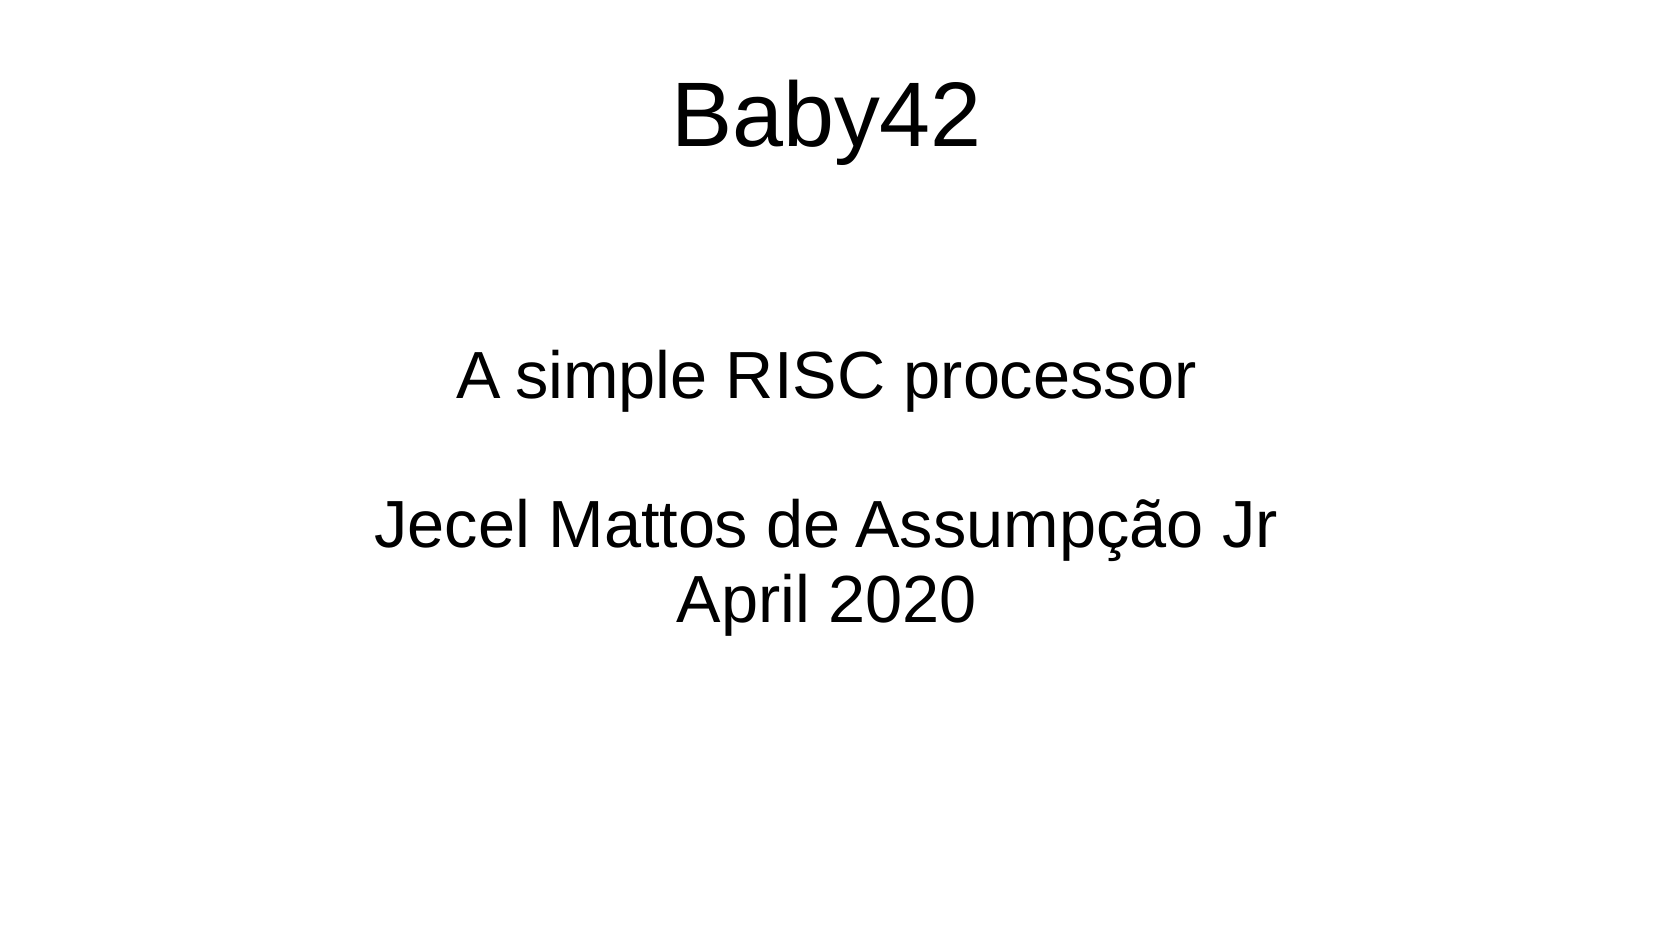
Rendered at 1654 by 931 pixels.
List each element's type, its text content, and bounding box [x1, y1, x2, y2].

title Baby42 [82, 37, 1571, 193]
subtitle A simple RISC processor Jecel Mattos de Assumpção Jr April 2020 [82, 217, 1571, 758]
